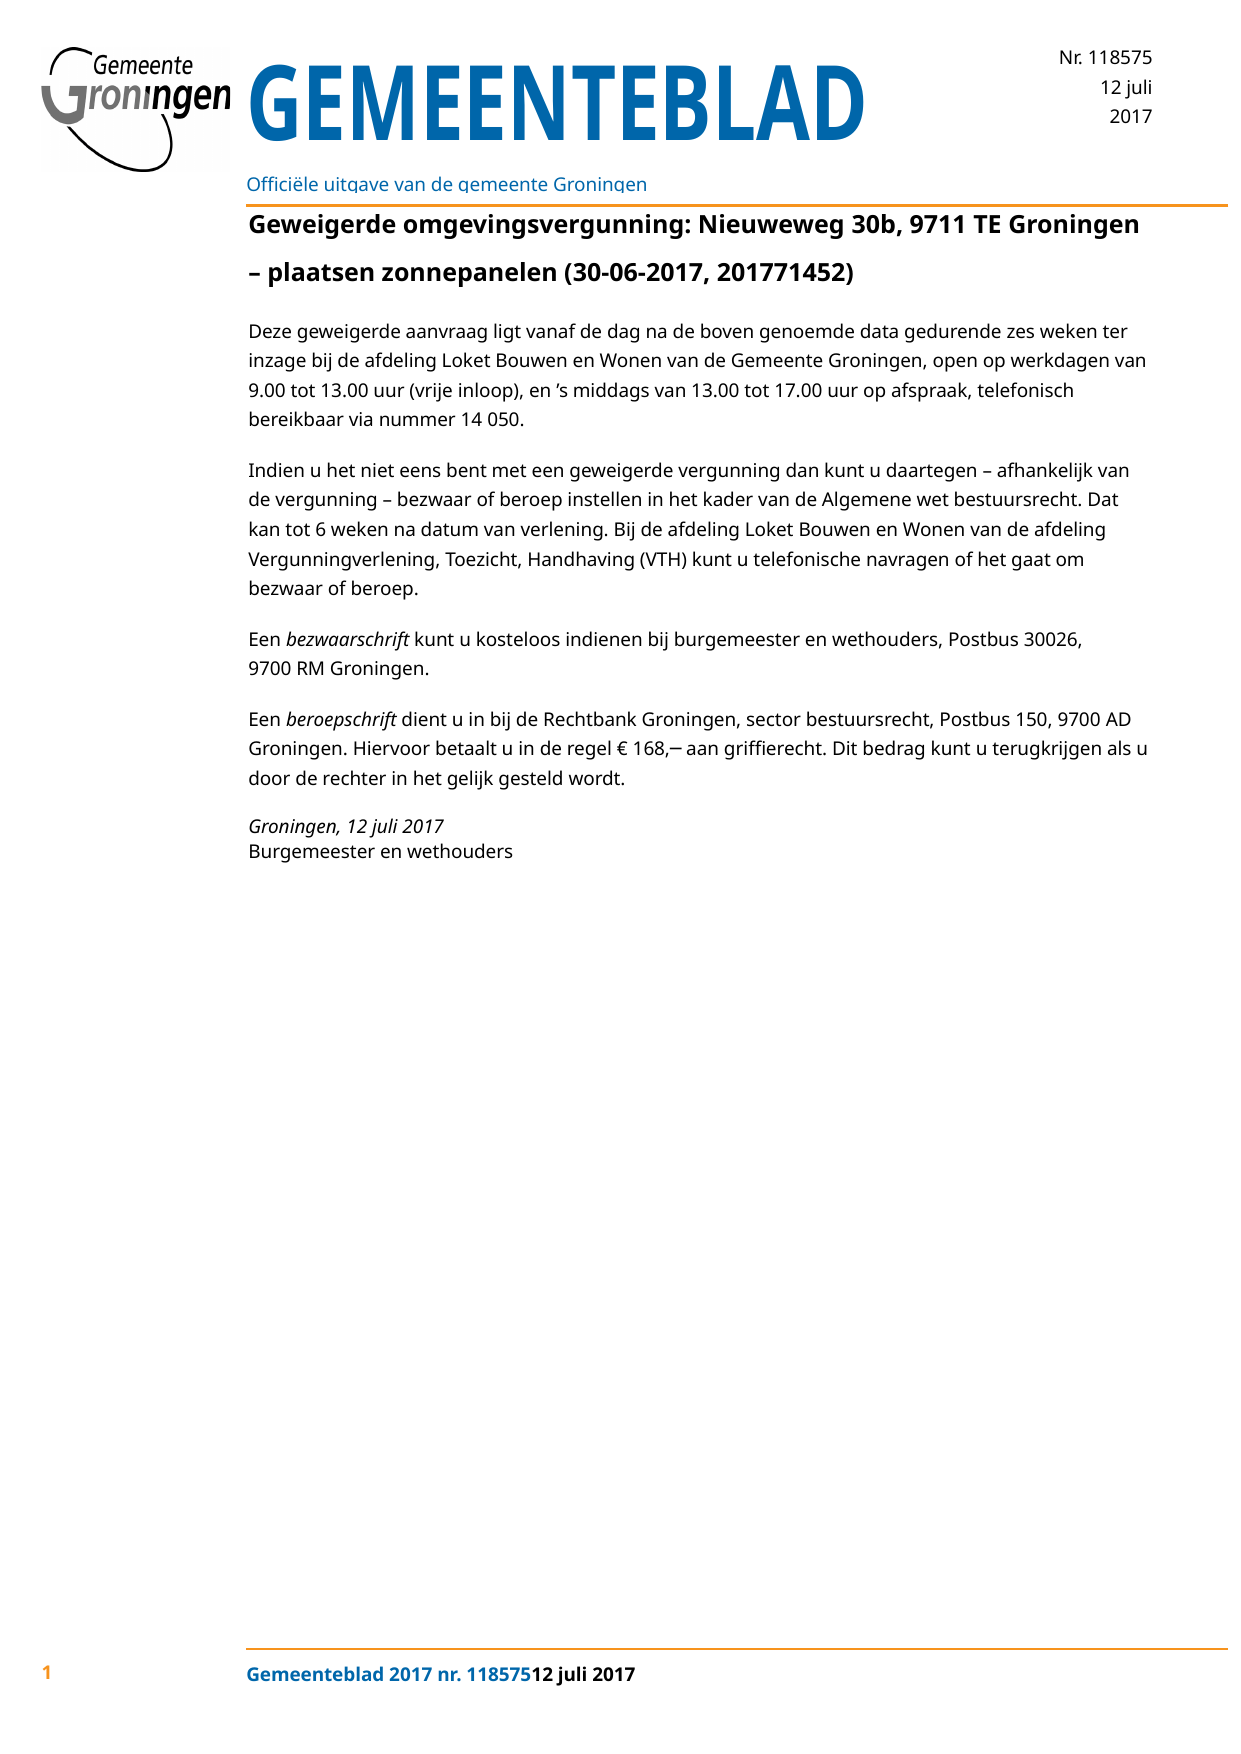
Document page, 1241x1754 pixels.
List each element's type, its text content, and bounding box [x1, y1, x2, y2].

text Groningen, 12 juli 2017 [248, 813, 1152, 838]
picture [41, 47, 231, 172]
text Burgemeester en wethouders [248, 838, 1152, 864]
text Een beroepschrift dient u in bij de Rechtbank Groningen, sector bestuursrecht, Postbus 150, 9700 AD Groningen. Hiervoor betaalt u in de regel € 168,─ aan griffierecht. Dit bedrag kunt u terugkrijgen als u door de rechter in het gelijk gesteld wordt. [248, 706, 1152, 791]
text Geweigerde omgevingsvergunning: Nieuweweg 30b, 9711 TE Groningen – plaatsen zonnepanelen (30-06-2017, 201771452) [248, 207, 1152, 288]
text Deze geweigerde aanvraag ligt vanaf de dag na de boven genoemde data gedurende zes weken ter inzage bij de afdeling Loket Bouwen en Wonen van de Gemeente Groningen, open op werkdagen van 9.00 tot 13.00 uur (vrije inloop), en ’s middags van 13.00 tot 17.00 uur op afspraak, telefonisch bereikbaar via nummer 14 050. [248, 318, 1152, 432]
text Een bezwaarschrift kunt u kosteloos indienen bij burgemeester en wethouders, Postbus 30026, 9700 RM Groningen. [248, 626, 1152, 681]
text Indien u het niet eens bent met een geweigerde vergunning dan kunt u daartegen – afhankelijk van de vergunning – bezwaar of beroep instellen in het kader van de Algemene wet bestuursrecht. Dat kan tot 6 weken na datum van verlening. Bij de afdeling Loket Bouwen en Wonen van de afdeling Vergunningverlening, Toezicht, Handhaving (VTH) kunt u telefonische navragen of het gaat om bezwaar of beroep. [248, 457, 1152, 601]
